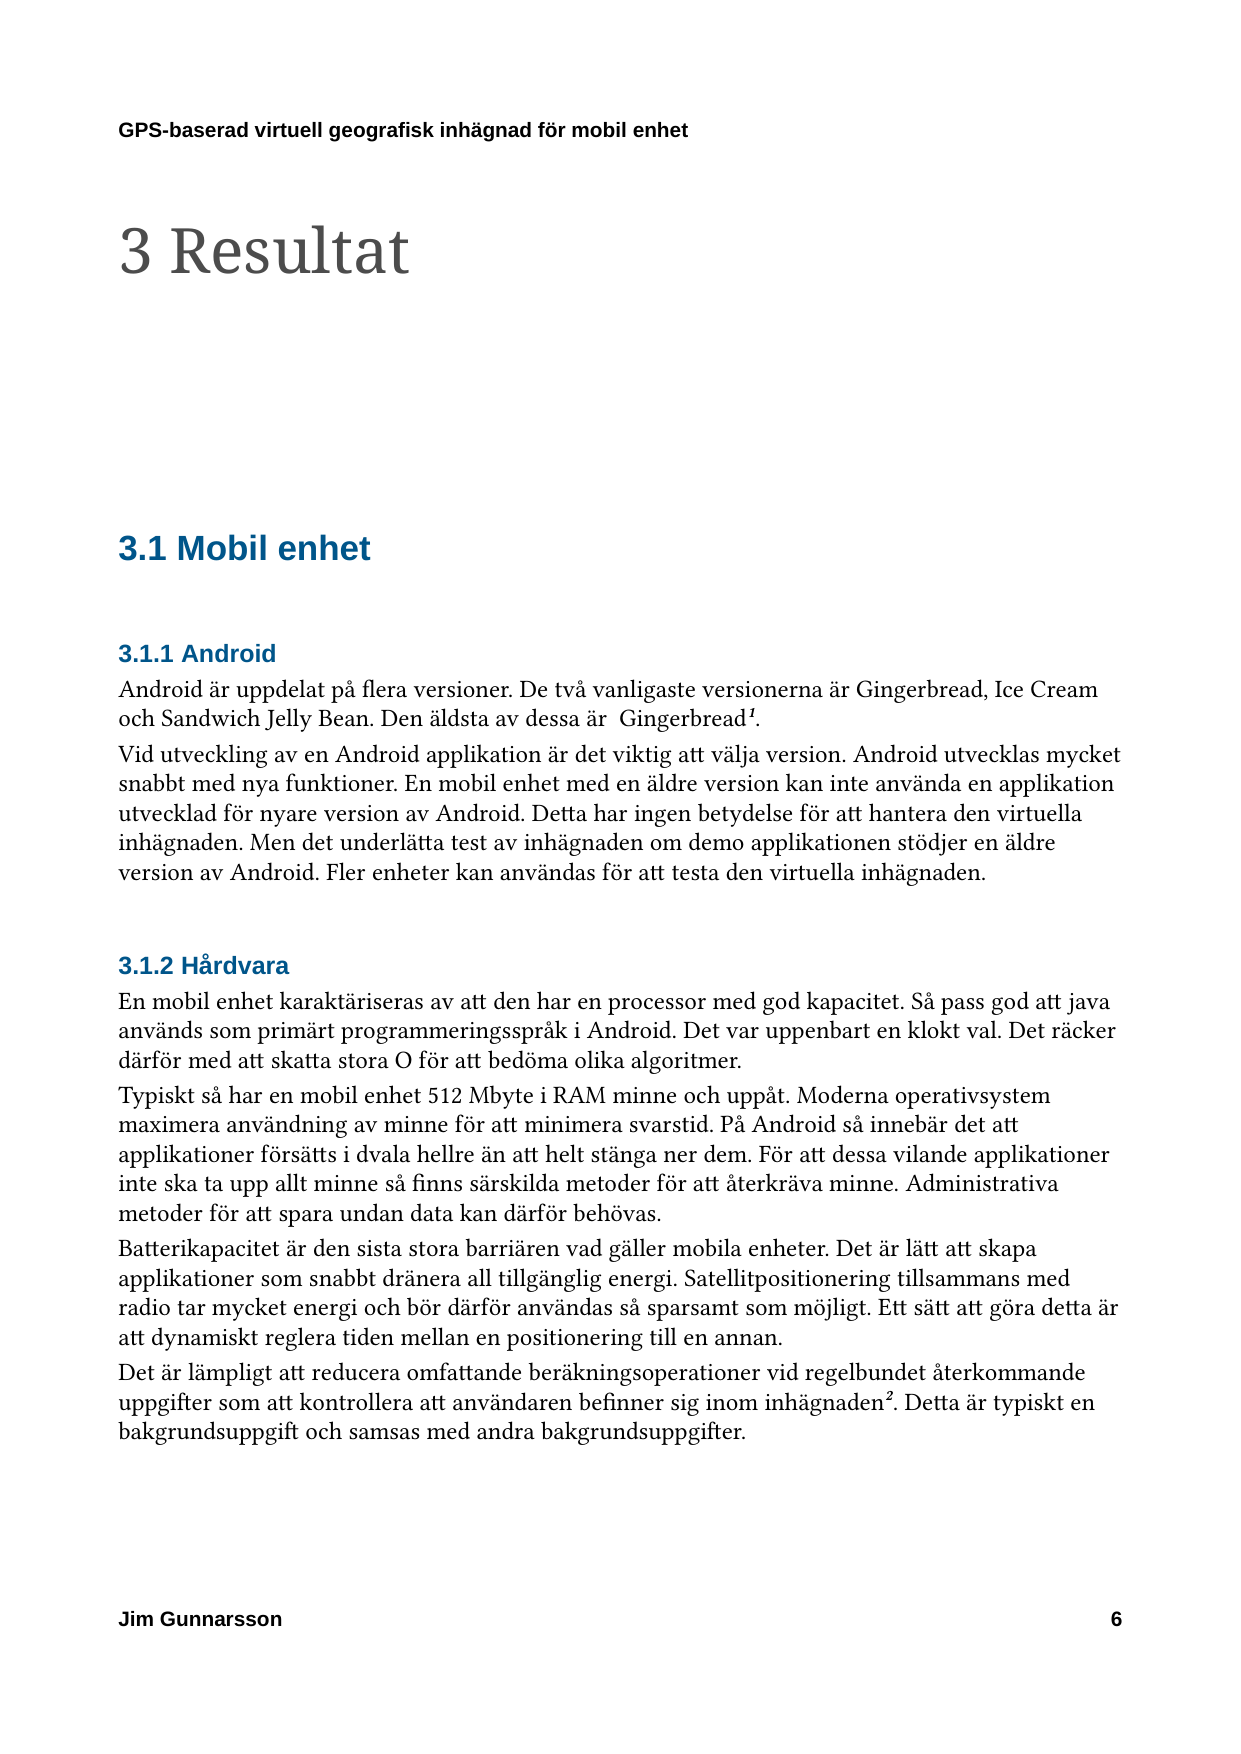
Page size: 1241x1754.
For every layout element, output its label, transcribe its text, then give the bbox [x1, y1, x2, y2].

text Det är lämpligt att reducera omfattande beräkningsoperationer vid regelbundet återkommande uppgifter som att kontrollera att användaren befinner sig inom inhägnaden. Detta är typiskt en bakgrundsuppgift och samsas med andra bakgrundsuppgifter. [118, 1357, 1122, 1446]
subtitle Resultat [118, 207, 1122, 292]
subtitle Android [118, 639, 1122, 668]
subtitle Mobil enhet [118, 528, 1122, 568]
text Batterikapacitet är den sista stora barriären vad gäller mobila enheter. Det är lätt att skapa applikationer som snabbt dränera all tillgänglig energi. Satellitpositionering tillsammans med radio tar mycket energi och bör därför användas så sparsamt som möjligt. Ett sätt att göra detta är att dynamiskt reglera tiden mellan en positionering till en annan. [118, 1233, 1122, 1351]
text Vid utveckling av en Android applikation är det viktig att välja version. Android utvecklas mycket snabbt med nya funktioner. En mobil enhet med en äldre version kan inte använda en applikation utvecklad för nyare version av Android. Detta har ingen betydelse för att hantera den virtuella inhägnaden. Men det underlätta test av inhägnaden om demo applikationen stödjer en äldre version av Android. Fler enheter kan användas för att testa den virtuella inhägnaden. [118, 738, 1122, 886]
text En mobil enhet karaktäriseras av att den har en processor med god kapacitet. Så pass god att java används som primärt programmeringsspråk i Android. Det var uppenbart en klokt val. Det räcker därför med att skatta stora O för att bedöma olika algoritmer. [118, 986, 1122, 1074]
subtitle Hårdvara [118, 951, 1122, 979]
text Typiskt så har en mobil enhet 512 Mbyte i RAM minne och uppåt. Moderna operativsystem maximera användning av minne för att minimera svarstid. På Android så innebär det att applikationer försätts i dvala hellre än att helt stänga ner dem. För att dessa vilande applikationer inte ska ta upp allt minne så finns särskilda metoder för att återkräva minne. Administrativa metoder för att spara undan data kan därför behövas. [118, 1080, 1122, 1227]
text Android är uppdelat på flera versioner. De två vanligaste versionerna är Gingerbread, Ice Cream och Sandwich Jelly Bean. Den äldsta av dessa är Gingerbread. [118, 673, 1122, 732]
